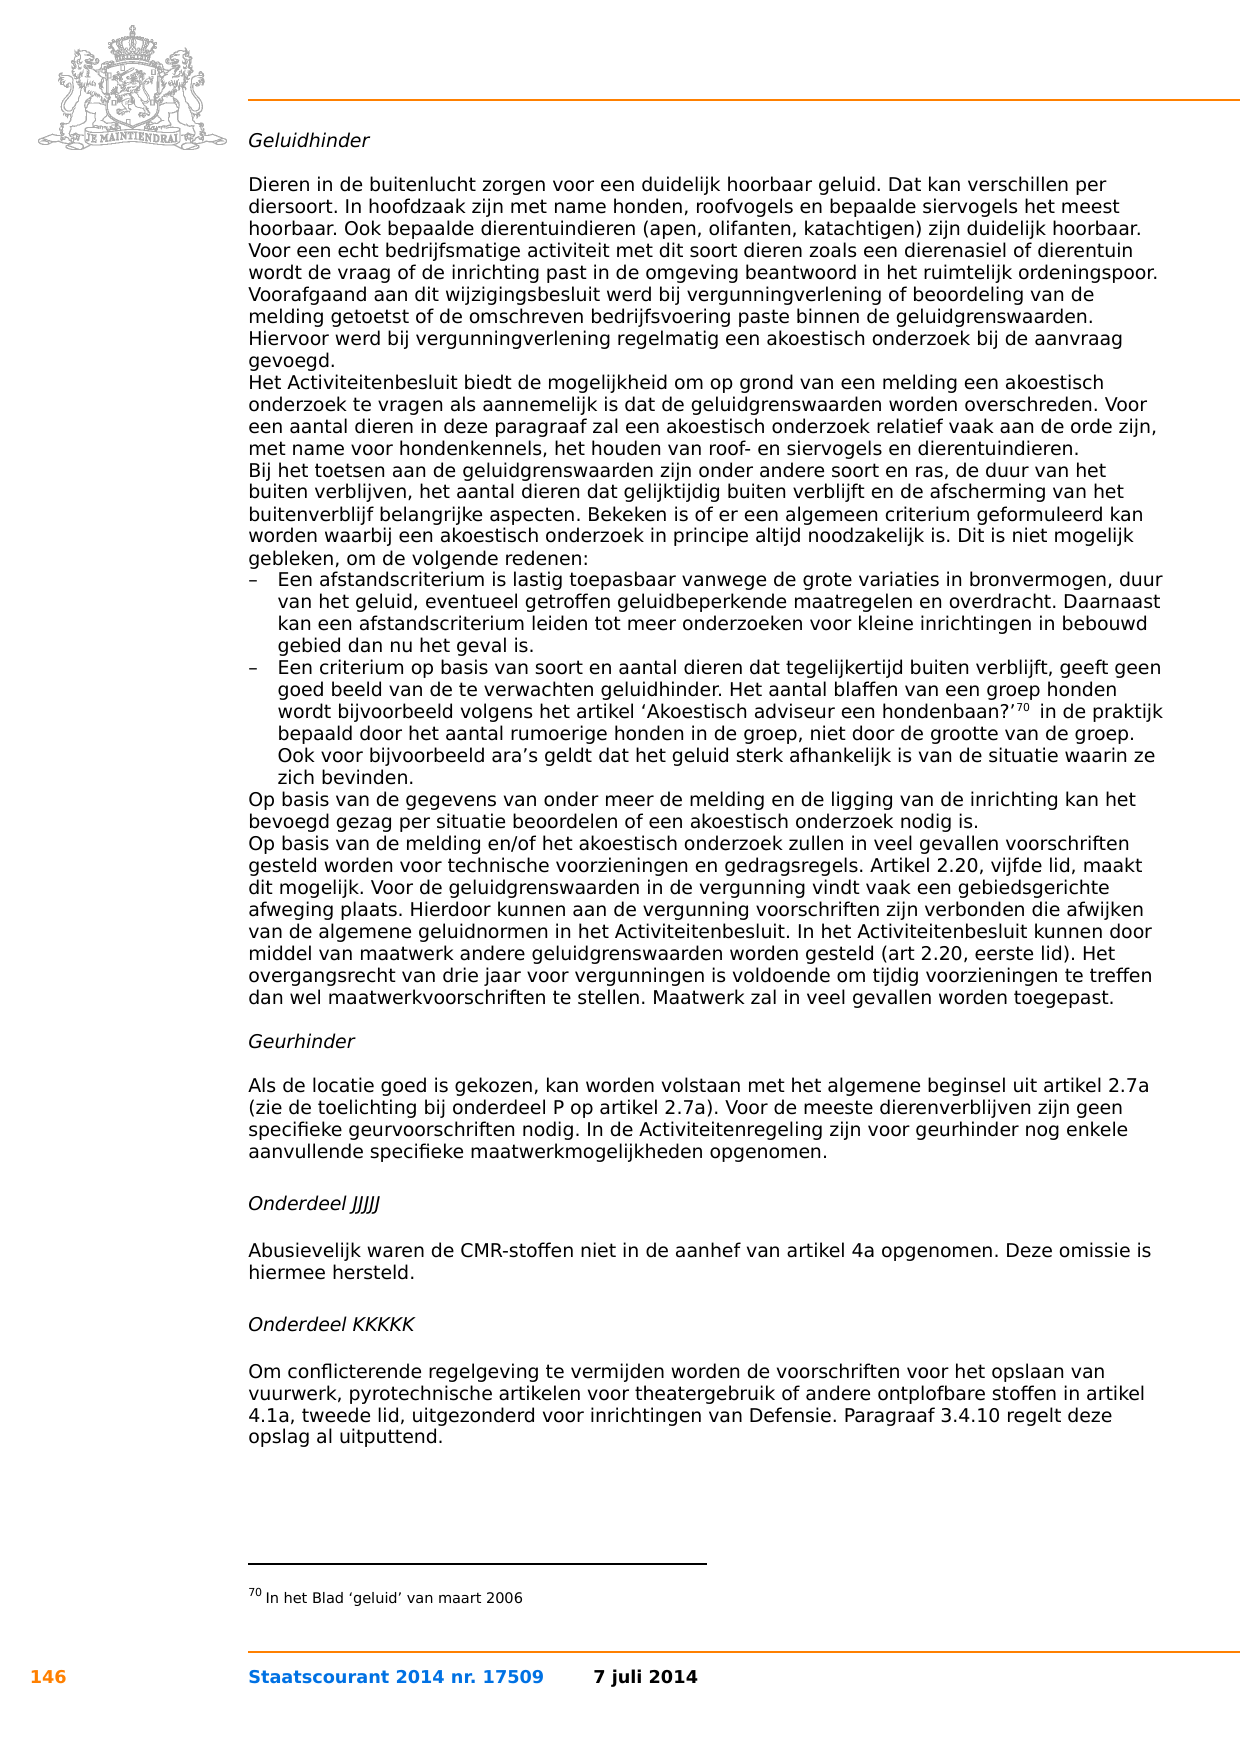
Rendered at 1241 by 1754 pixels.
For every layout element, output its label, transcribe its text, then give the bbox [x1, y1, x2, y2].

text In het Blad ‘geluid’ van maart 2006 [248, 1586, 1163, 1608]
text – Een afstandscriterium is lastig toepasbaar vanwege de grote variaties in bronvermogen, duur van het geluid, eventueel getroffen geluidbeperkende maatregelen en overdracht. Daarnaast kan een afstandscriterium leiden tot meer onderzoeken voor kleine inrichtingen in bebouwd gebied dan nu het geval is. [248, 569, 1163, 657]
text Abusievelijk waren de CMR-stoffen niet in de aanhef van artikel 4a opgenomen. Deze omissie is hiermee hersteld. [248, 1239, 1163, 1283]
text Voor een echt bedrijfsmatige activiteit met dit soort dieren zoals een dierenasiel of dierentuin wordt de vraag of de inrichting past in de omgeving beantwoord in het ruimtelijk ordeningspoor. Voorafgaand aan dit wijzigingsbesluit werd bij vergunningverlening of beoordeling van de melding getoetst of de omschreven bedrijfsvoering paste binnen de geluidgrenswaarden. Hiervoor werd bij vergunningverlening regelmatig een akoestisch onderzoek bij de aanvraag gevoegd. [248, 240, 1163, 372]
text Het Activiteitenbesluit biedt de mogelijkheid om op grond van een melding een akoestisch onderzoek te vragen als aannemelijk is dat de geluidgrenswaarden worden overschreden. Voor een aantal dieren in deze paragraaf zal een akoestisch onderzoek relatief vaak aan de orde zijn, met name voor hondenkennels, het houden van roof- en siervogels en dierentuindieren. [248, 372, 1163, 459]
subtitle Geluidhinder [248, 130, 1163, 152]
picture [38, 25, 227, 150]
subtitle Onderdeel KKKKK [248, 1313, 1163, 1336]
text Op basis van de gegevens van onder meer de melding en de ligging van de inrichting kan het bevoegd gezag per situatie beoordelen of een akoestisch onderzoek nodig is. [248, 789, 1163, 833]
text Bij het toetsen aan de geluidgrenswaarden zijn onder andere soort en ras, de duur van het buiten verblijven, het aantal dieren dat gelijktijdig buiten verblijft en de afscherming van het buitenverblijf belangrijke aspecten. Bekeken is of er een algemeen criterium geformuleerd kan worden waarbij een akoestisch onderzoek in principe altijd noodzakelijk is. Dit is niet mogelijk gebleken, om de volgende redenen: [248, 459, 1163, 569]
text Op basis van de melding en/of het akoestisch onderzoek zullen in veel gevallen voorschriften gesteld worden voor technische voorzieningen en gedragsregels. Artikel 2.20, vijfde lid, maakt dit mogelijk. Voor de geluidgrenswaarden in de vergunning vindt vaak een gebiedsgerichte afweging plaats. Hierdoor kunnen aan de vergunning voorschriften zijn verbonden die afwijken van de algemene geluidnormen in het Activiteitenbesluit. In het Activiteitenbesluit kunnen door middel van maatwerk andere geluidgrenswaarden worden gesteld (art 2.20, eerste lid). Het overgangsrecht van drie jaar voor vergunningen is voldoende om tijdig voorzieningen te treffen dan wel maatwerkvoorschriften te stellen. Maatwerk zal in veel gevallen worden toegepast. [248, 833, 1163, 1009]
text – Een criterium op basis van soort en aantal dieren dat tegelijkertijd buiten verblijft, geeft geen goed beeld van de te verwachten geluidhinder. Het aantal blaffen van een groep honden wordt bijvoorbeeld volgens het artikel ‘Akoestisch adviseur een hondenbaan?’ in de praktijk bepaald door het aantal rumoerige honden in de groep, niet door de grootte van de groep. Ook voor bijvoorbeeld ara’s geldt dat het geluid sterk afhankelijk is van de situatie waarin ze zich bevinden. [248, 657, 1163, 789]
text Dieren in de buitenlucht zorgen voor een duidelijk hoorbaar geluid. Dat kan verschillen per diersoort. In hoofdzaak zijn met name honden, roofvogels en bepaalde siervogels het meest hoorbaar. Ook bepaalde dierentuindieren (apen, olifanten, katachtigen) zijn duidelijk hoorbaar. [248, 174, 1163, 240]
subtitle Onderdeel JJJJJ [248, 1193, 1163, 1214]
subtitle Geurhinder [248, 1031, 1163, 1053]
text Om conflicterende regelgeving te vermijden worden de voorschriften voor het opslaan van vuurwerk, pyrotechnische artikelen voor theatergebruik of andere ontplofbare stoffen in artikel 4.1a, tweede lid, uitgezonderd voor inrichtingen van Defensie. Paragraaf 3.4.10 regelt deze opslag al uitputtend. [248, 1361, 1163, 1448]
text Als de locatie goed is gekozen, kan worden volstaan met het algemene beginsel uit artikel 2.7a (zie de toelichting bij onderdeel P op artikel 2.7a). Voor de meeste dierenverblijven zijn geen specifieke geurvoorschriften nodig. In de Activiteitenregeling zijn voor geurhinder nog enkele aanvullende specifieke maatwerkmogelijkheden opgenomen. [248, 1075, 1163, 1163]
